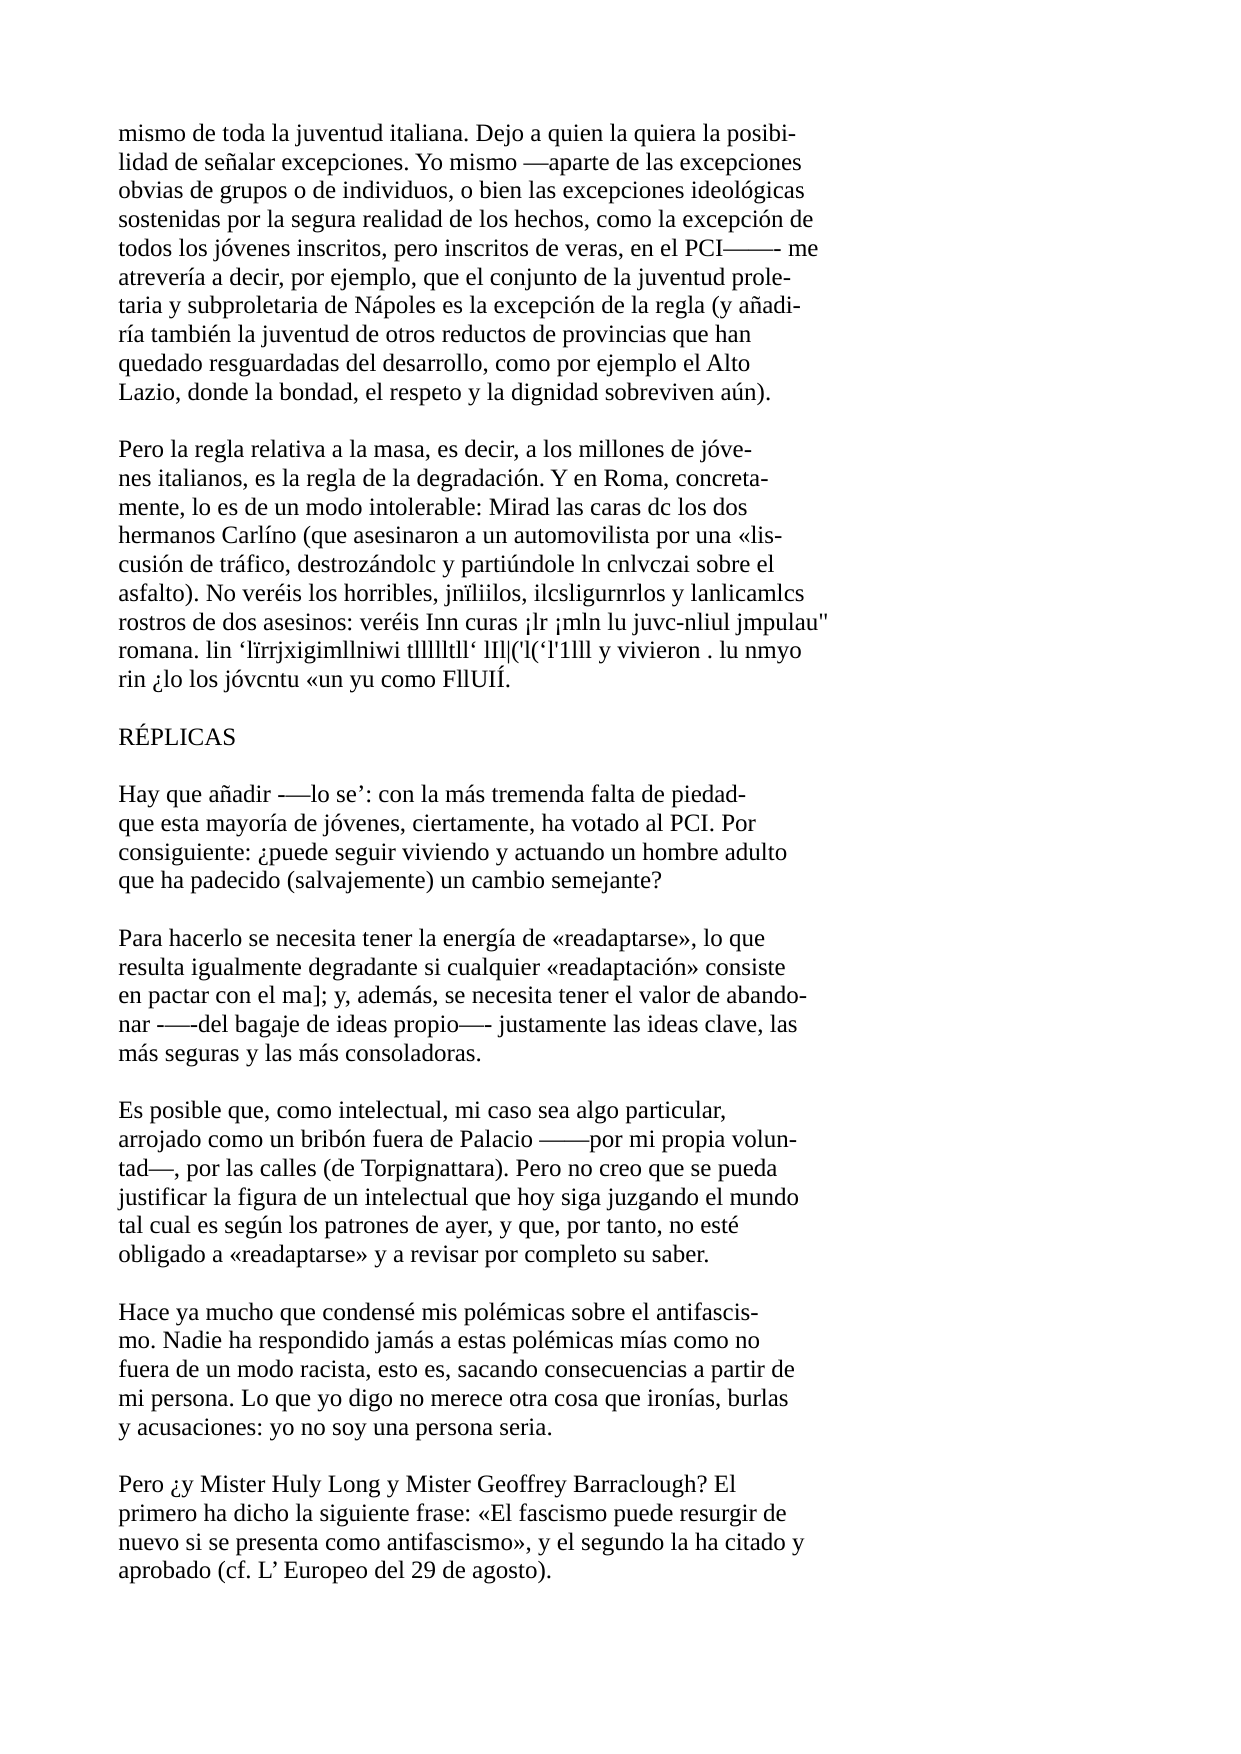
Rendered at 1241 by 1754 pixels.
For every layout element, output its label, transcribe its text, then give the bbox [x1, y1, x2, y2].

text atrevería a decir, por ejemplo, que el conjunto de la juventud prole- [118, 262, 1122, 291]
text cusión de tráfico, destrozándolc y partiúndole ln cnlvczai sobre el [118, 549, 1122, 578]
text Para hacerlo se necesita tener la energía de «readaptarse», lo que [118, 923, 1122, 952]
text hermanos Carlíno (que asesinaron a un automovilista por una «lis- [118, 521, 1122, 549]
text aprobado (cf. L’ Europeo del 29 de agosto). [118, 1556, 1122, 1584]
text resulta igualmente degradante si cualquier «readaptación» consiste [118, 952, 1122, 981]
text Lazio, donde la bondad, el respeto y la dignidad sobreviven aún). [118, 377, 1122, 406]
text obvias de grupos o de individuos, o bien las excepciones ideológicas [118, 176, 1122, 204]
text nar -—-del bagaje de ideas propio—- justamente las ideas clave, las [118, 1009, 1122, 1038]
text arrojado como un bribón fuera de Palacio ——por mi propia volun- [118, 1124, 1122, 1153]
text asfalto). No veréis los horribles, jnïliilos, ilcsligurnrlos y lanlicamlcs [118, 578, 1122, 607]
text Pero la regla relativa a la masa, es decir, a los millones de jóve- [118, 434, 1122, 463]
text consiguiente: ¿puede seguir viviendo y actuando un hombre adulto [118, 837, 1122, 866]
text y acusaciones: yo no soy una persona seria. [118, 1412, 1122, 1441]
text quedado resguardadas del desarrollo, como por ejemplo el Alto [118, 348, 1122, 377]
text Hace ya mucho que condensé mis polémicas sobre el antifascis- [118, 1297, 1122, 1326]
text mismo de toda la juventud italiana. Dejo a quien la quiera la posibi- [118, 118, 1122, 147]
text que ha padecido (salvajemente) un cambio semejante? [118, 866, 1122, 894]
text taria y subproletaria de Nápoles es la excepción de la regla (y añadi- [118, 291, 1122, 319]
text mo. Nadie ha respondido jamás a estas polémicas mías como no [118, 1326, 1122, 1354]
text que esta mayoría de jóvenes, ciertamente, ha votado al PCI. Por [118, 808, 1122, 837]
text obligado a «readaptarse» y a revisar por completo su saber. [118, 1239, 1122, 1268]
text sostenidas por la segura realidad de los hechos, como la excepción de [118, 204, 1122, 233]
text todos los jóvenes inscritos, pero inscritos de veras, en el PCI——- me [118, 233, 1122, 262]
text justificar la figura de un intelectual que hoy siga juzgando el mundo [118, 1182, 1122, 1211]
text más seguras y las más consoladoras. [118, 1038, 1122, 1067]
text en pactar con el ma]; y, además, se necesita tener el valor de abando- [118, 981, 1122, 1009]
text tad—, por las calles (de Torpignattara). Pero no creo que se pueda [118, 1153, 1122, 1182]
text Hay que añadir -—lo se’: con la más tremenda falta de piedad- [118, 779, 1122, 808]
text RÉPLICAS [118, 722, 1122, 751]
text nes italianos, es la regla de la degradación. Y en Roma, concreta- [118, 463, 1122, 492]
text mente, lo es de un modo intolerable: Mirad las caras dc los dos [118, 492, 1122, 521]
text tal cual es según los patrones de ayer, y que, por tanto, no esté [118, 1211, 1122, 1239]
text romana. lin ‘lïrrjxigimllniwi tllllltll‘ lIl|('l(‘l'1lll y vivieron . lu nmyo [118, 636, 1122, 664]
text Pero ¿y Mister Huly Long y Mister Geoffrey Barraclough? El [118, 1469, 1122, 1498]
text rostros de dos asesinos: veréis Inn curas ¡lr ¡mln lu juvc-nliul jmpulau" [118, 607, 1122, 636]
text fuera de un modo racista, esto es, sacando consecuencias a partir de [118, 1354, 1122, 1383]
text ría también la juventud de otros reductos de provincias que han [118, 319, 1122, 348]
text rin ¿lo los jóvcntu «un yu como FllUIÍ. [118, 664, 1122, 693]
text Es posible que, como intelectual, mi caso sea algo particular, [118, 1096, 1122, 1124]
text lidad de señalar excepciones. Yo mismo —aparte de las excepciones [118, 147, 1122, 176]
text mi persona. Lo que yo digo no merece otra cosa que ironías, burlas [118, 1383, 1122, 1412]
text primero ha dicho la siguiente frase: «El fascismo puede resurgir de [118, 1498, 1122, 1527]
text nuevo si se presenta como antifascismo», y el segundo la ha citado y [118, 1527, 1122, 1556]
